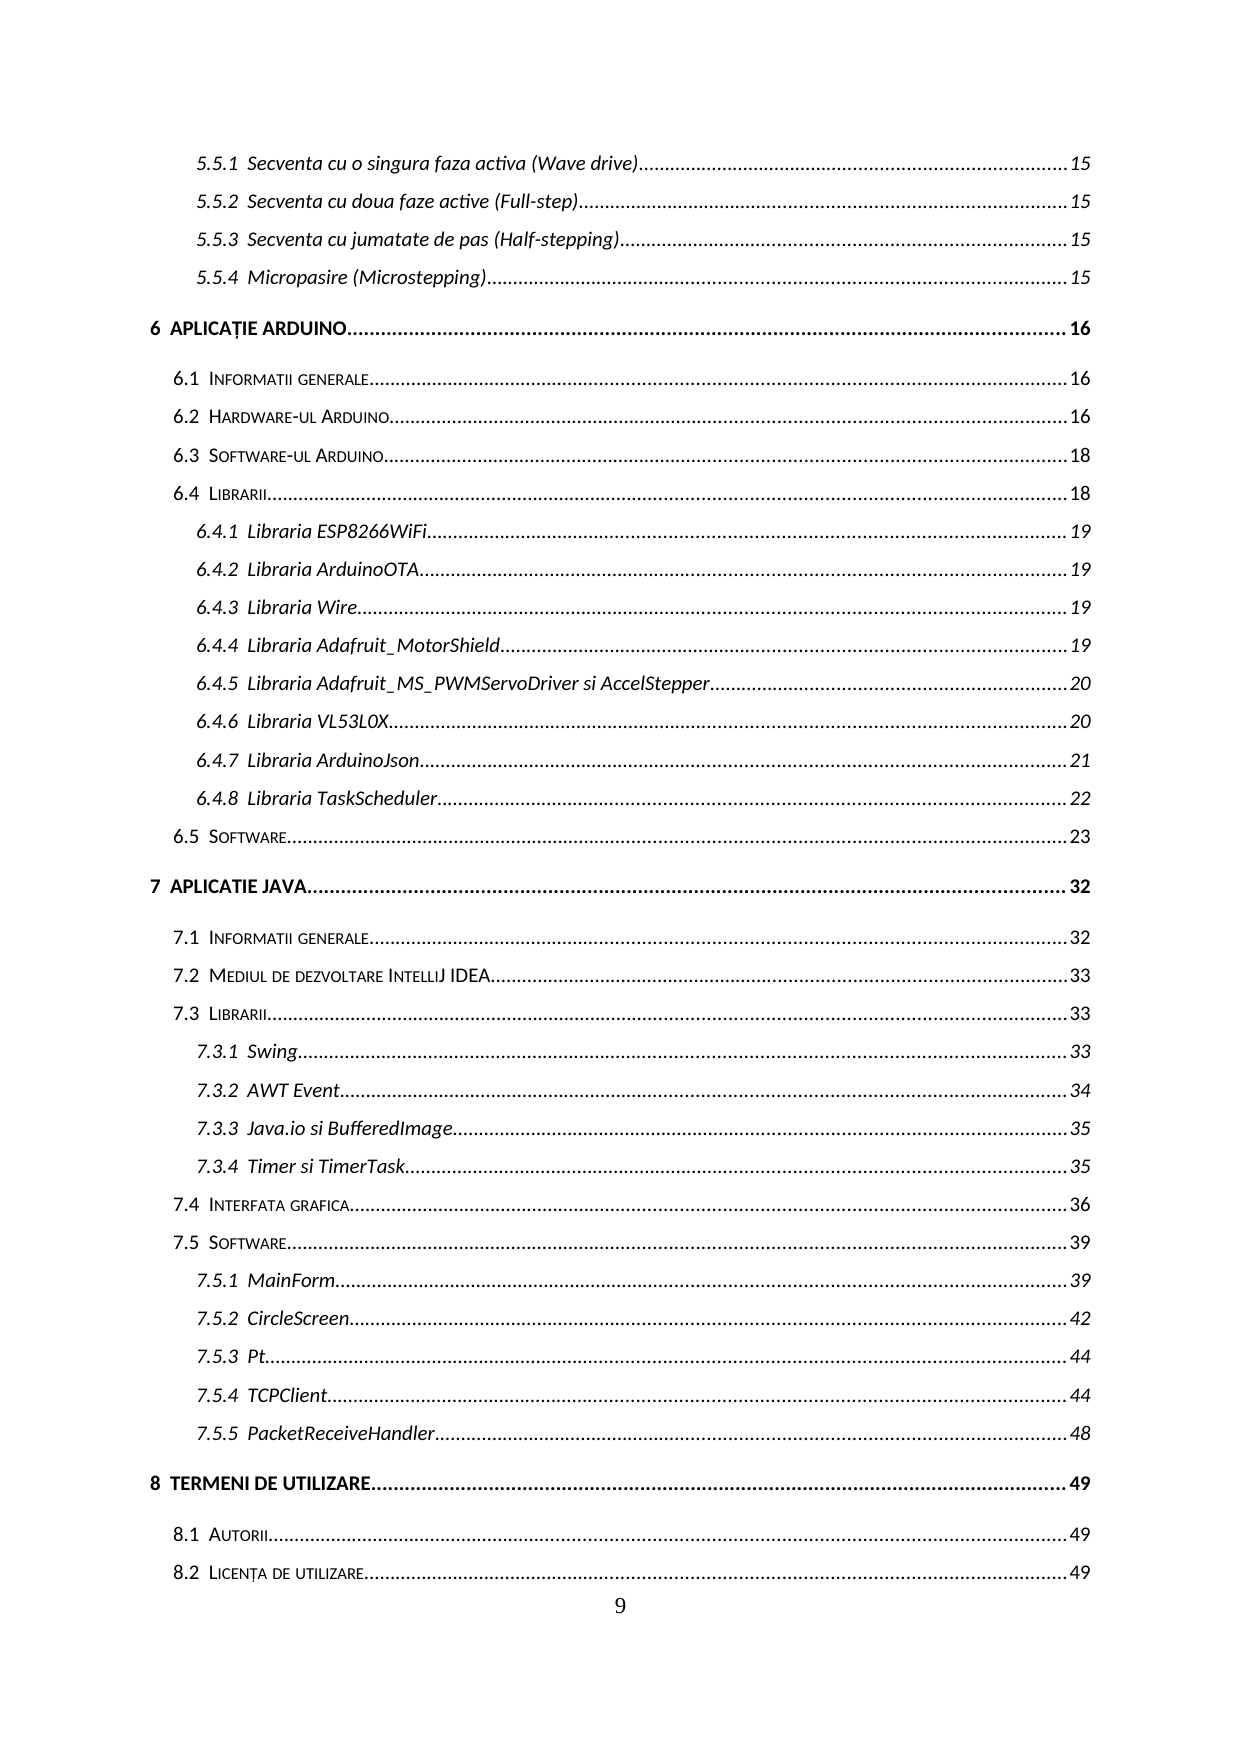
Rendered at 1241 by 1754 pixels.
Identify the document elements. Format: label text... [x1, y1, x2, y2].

text 6.4.1 Libraria ESP8266WiFi 19 [196, 518, 1091, 543]
text 5.5.4 Micropasire (Microstepping) 15 [196, 264, 1091, 290]
text 6.3 Software-ul Arduino 18 [173, 442, 1091, 467]
text 7.5.2 CircleScreen 42 [196, 1306, 1091, 1331]
text 7.5 Software 39 [173, 1229, 1091, 1255]
text 7.5.3 Pt 44 [196, 1344, 1091, 1369]
text 6.4 Librarii 18 [173, 480, 1091, 505]
text 5.5.3 Secventa cu jumatate de pas (Half-stepping) 15 [196, 226, 1091, 252]
text 7.5.4 TCPClient 44 [196, 1382, 1091, 1407]
text 6.4.4 Libraria Adafruit_MotorShield 19 [196, 632, 1091, 658]
text 7.2 Mediul de dezvoltare IntelliJ IDEA 33 [173, 962, 1091, 988]
text 6.4.5 Libraria Adafruit_MS_PWMServoDriver si AccelStepper 20 [196, 671, 1091, 696]
text 8 Termeni de utilizare 49 [150, 1471, 1091, 1496]
text 6.4.7 Libraria ArduinoJson 21 [196, 747, 1091, 772]
text 7.3.1 Swing 33 [196, 1039, 1091, 1064]
text 7.5.1 MainForm 39 [196, 1267, 1091, 1293]
text 6 Aplicație Arduino 16 [150, 315, 1091, 340]
text 6.2 Hardware-ul Arduino 16 [173, 404, 1091, 429]
text 7.3.4 Timer si TimerTask 35 [196, 1153, 1091, 1178]
text 5.5.1 Secventa cu o singura faza activa (Wave drive) 15 [196, 150, 1091, 175]
text 7 Aplicatie java 32 [150, 874, 1091, 899]
text 5.5.2 Secventa cu doua faze active (Full-step) 15 [196, 188, 1091, 213]
text 7.1 Informatii generale 32 [173, 924, 1091, 950]
text 6.4.6 Libraria VL53L0X 20 [196, 709, 1091, 734]
text 6.5 Software 23 [173, 823, 1091, 848]
text 7.4 Interfata grafica 36 [173, 1191, 1091, 1217]
text 7.3.2 AWT Event 34 [196, 1077, 1091, 1102]
text 6.4.8 Libraria TaskScheduler 22 [196, 785, 1091, 810]
text 6.4.2 Libraria ArduinoOTA 19 [196, 556, 1091, 582]
text 8.2 Licența de utilizare 49 [173, 1559, 1091, 1585]
text 7.3 Librarii 33 [173, 1001, 1091, 1026]
text 8.1 Autorii 49 [173, 1521, 1091, 1547]
text 7.3.3 Java.io si BufferedImage 35 [196, 1115, 1091, 1140]
text 7.5.5 PacketReceiveHandler 48 [196, 1420, 1091, 1445]
text 6.4.3 Libraria Wire 19 [196, 594, 1091, 620]
text 6.1 Informatii generale 16 [173, 366, 1091, 391]
